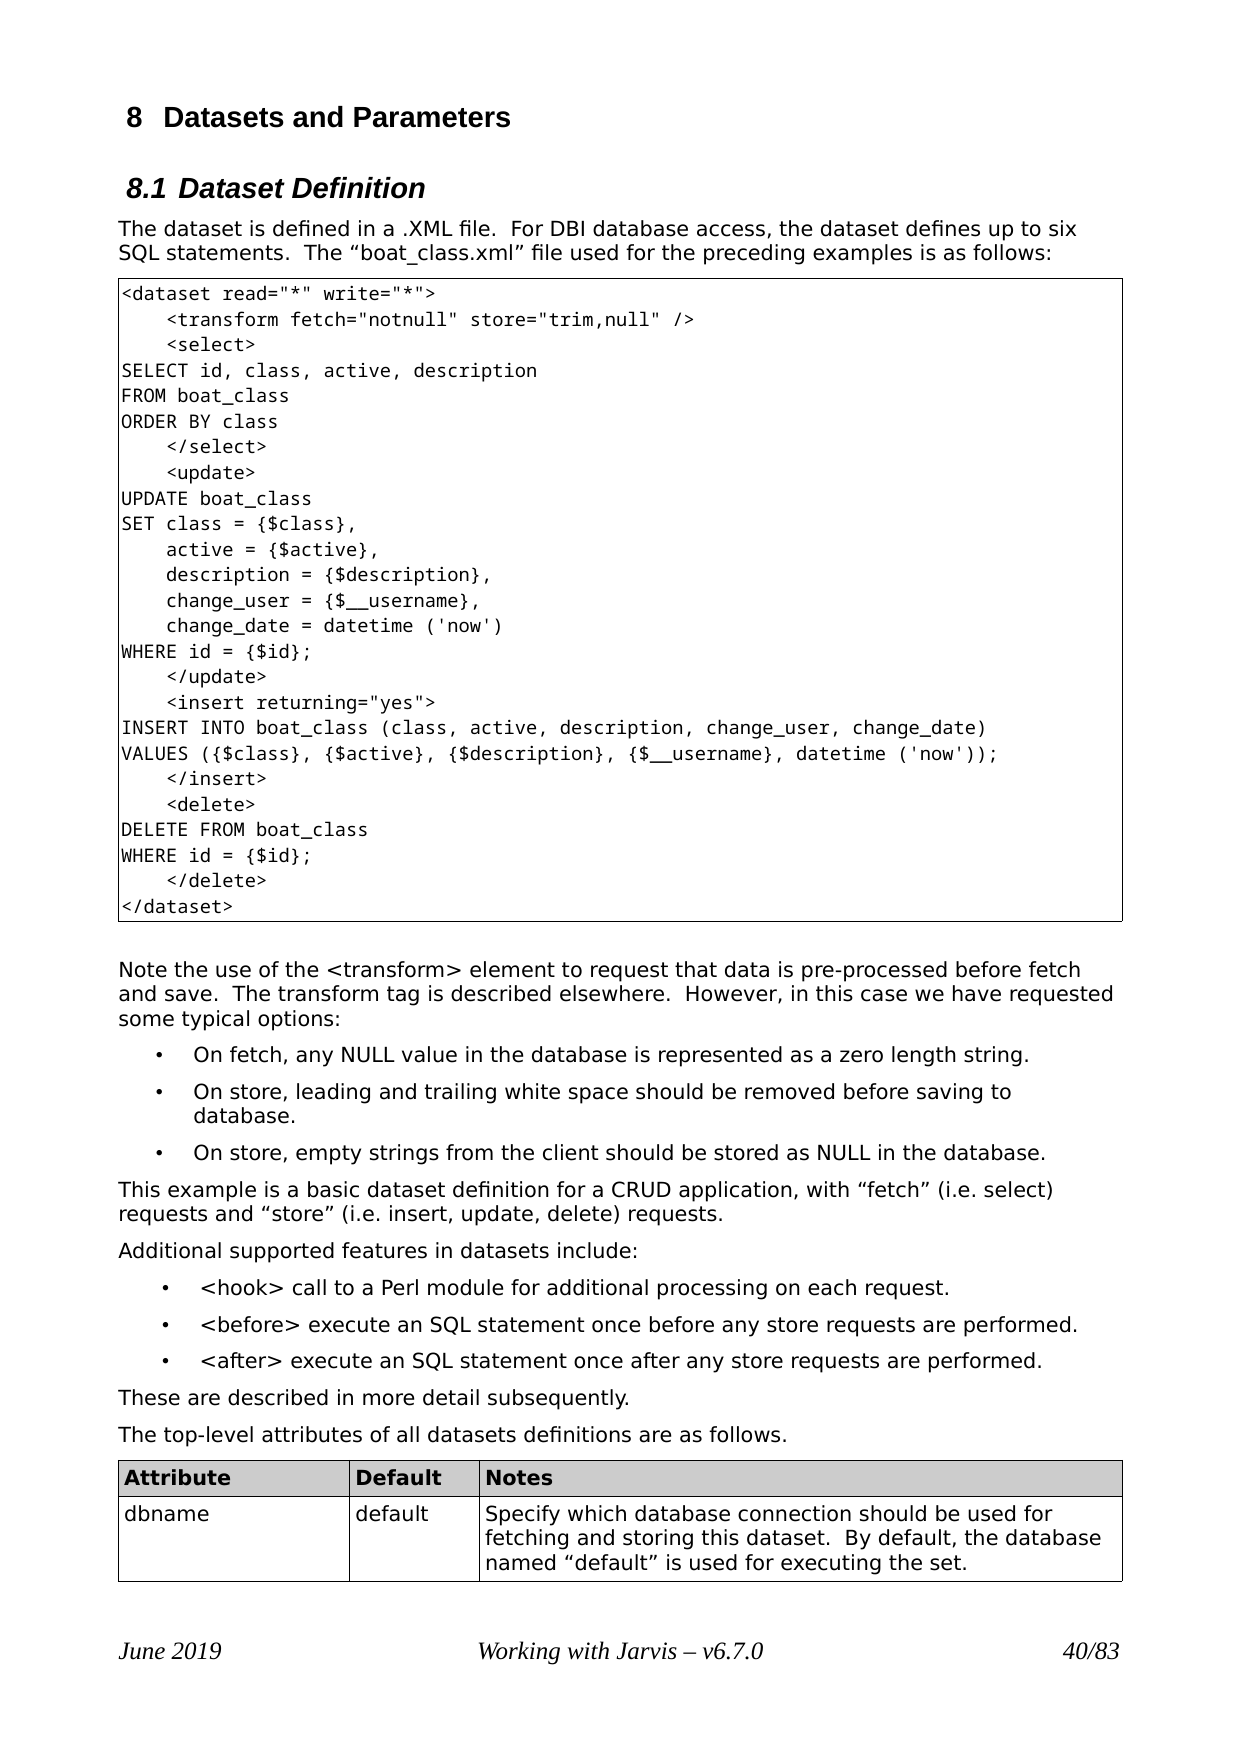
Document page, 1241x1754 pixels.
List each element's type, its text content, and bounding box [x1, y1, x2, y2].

text The top-level attributes of all datasets definitions are as follows. [118, 1423, 1122, 1447]
text </update> [119, 661, 1122, 686]
table_cell default [350, 1497, 479, 1581]
text ORDER BY class [119, 406, 1122, 431]
list On store, empty strings from the client should be stored as NULL in the database. [156, 1141, 1122, 1166]
subtitle Dataset Definition [118, 171, 1122, 204]
text <insert returning="yes"> [119, 686, 1122, 712]
text change_user = {$__username}, [119, 584, 1122, 610]
text active = {$active}, [119, 533, 1122, 559]
text </delete> [119, 865, 1122, 891]
text </insert> [119, 763, 1122, 788]
text </select> [119, 431, 1122, 457]
table_header Attribute [119, 1461, 349, 1496]
list <before> execute an SQL statement once before any store requests are performed. [162, 1313, 1122, 1337]
table_header Default [350, 1461, 479, 1496]
list On store, leading and trailing white space should be removed before saving to database. [156, 1080, 1122, 1129]
text change_date = datetime ('now') [119, 610, 1122, 635]
text INSERT INTO boat_class (class, active, description, change_user, change_date) [119, 712, 1122, 737]
text This example is a basic dataset definition for a CRUD application, with “fetch” (i.e. select) requests and “store” (i.e. insert, update, delete) requests. [118, 1178, 1122, 1227]
text FROM boat_class [119, 380, 1122, 406]
text </dataset> [119, 891, 1122, 921]
text SET class = {$class}, [119, 508, 1122, 533]
subtitle Datasets and Parameters [118, 100, 1122, 133]
text <select> [119, 329, 1122, 355]
table_header Notes [480, 1461, 1122, 1496]
text WHERE id = {$id}; [119, 635, 1122, 661]
text Note the use of the <transform> element to request that data is pre-processed before fetch and save. The transform tag is described elsewhere. However, in this case we have requested some typical options: [118, 958, 1122, 1031]
text DELETE FROM boat_class [119, 814, 1122, 839]
text Additional supported features in datasets include: [118, 1239, 1122, 1263]
text VALUES ({$class}, {$active}, {$description}, {$__username}, datetime ('now')); [119, 737, 1122, 763]
list <after> execute an SQL statement once after any store requests are performed. [162, 1349, 1122, 1374]
text WHERE id = {$id}; [119, 839, 1122, 865]
text <dataset read="*" write="*"> [119, 279, 1122, 304]
text <transform fetch="notnull" store="trim,null" /> [119, 304, 1122, 329]
text <update> [119, 457, 1122, 482]
text UPDATE boat_class [119, 482, 1122, 508]
table_cell Specify which database connection should be used for fetching and storing this dataset. By default, the database named “default” is used for executing the set. [480, 1497, 1122, 1581]
text <delete> [119, 788, 1122, 814]
list On fetch, any NULL value in the database is represented as a zero length string. [156, 1043, 1122, 1068]
text description = {$description}, [119, 559, 1122, 584]
list <hook> call to a Perl module for additional processing on each request. [162, 1276, 1122, 1300]
text SELECT id, class, active, description [119, 355, 1122, 380]
text These are described in more detail subsequently. [118, 1386, 1122, 1410]
text The dataset is defined in a .XML file. For DBI database access, the dataset defines up to six SQL statements. The “boat_class.xml” file used for the preceding examples is as follows: [118, 217, 1122, 266]
table_cell dbname [119, 1497, 349, 1581]
